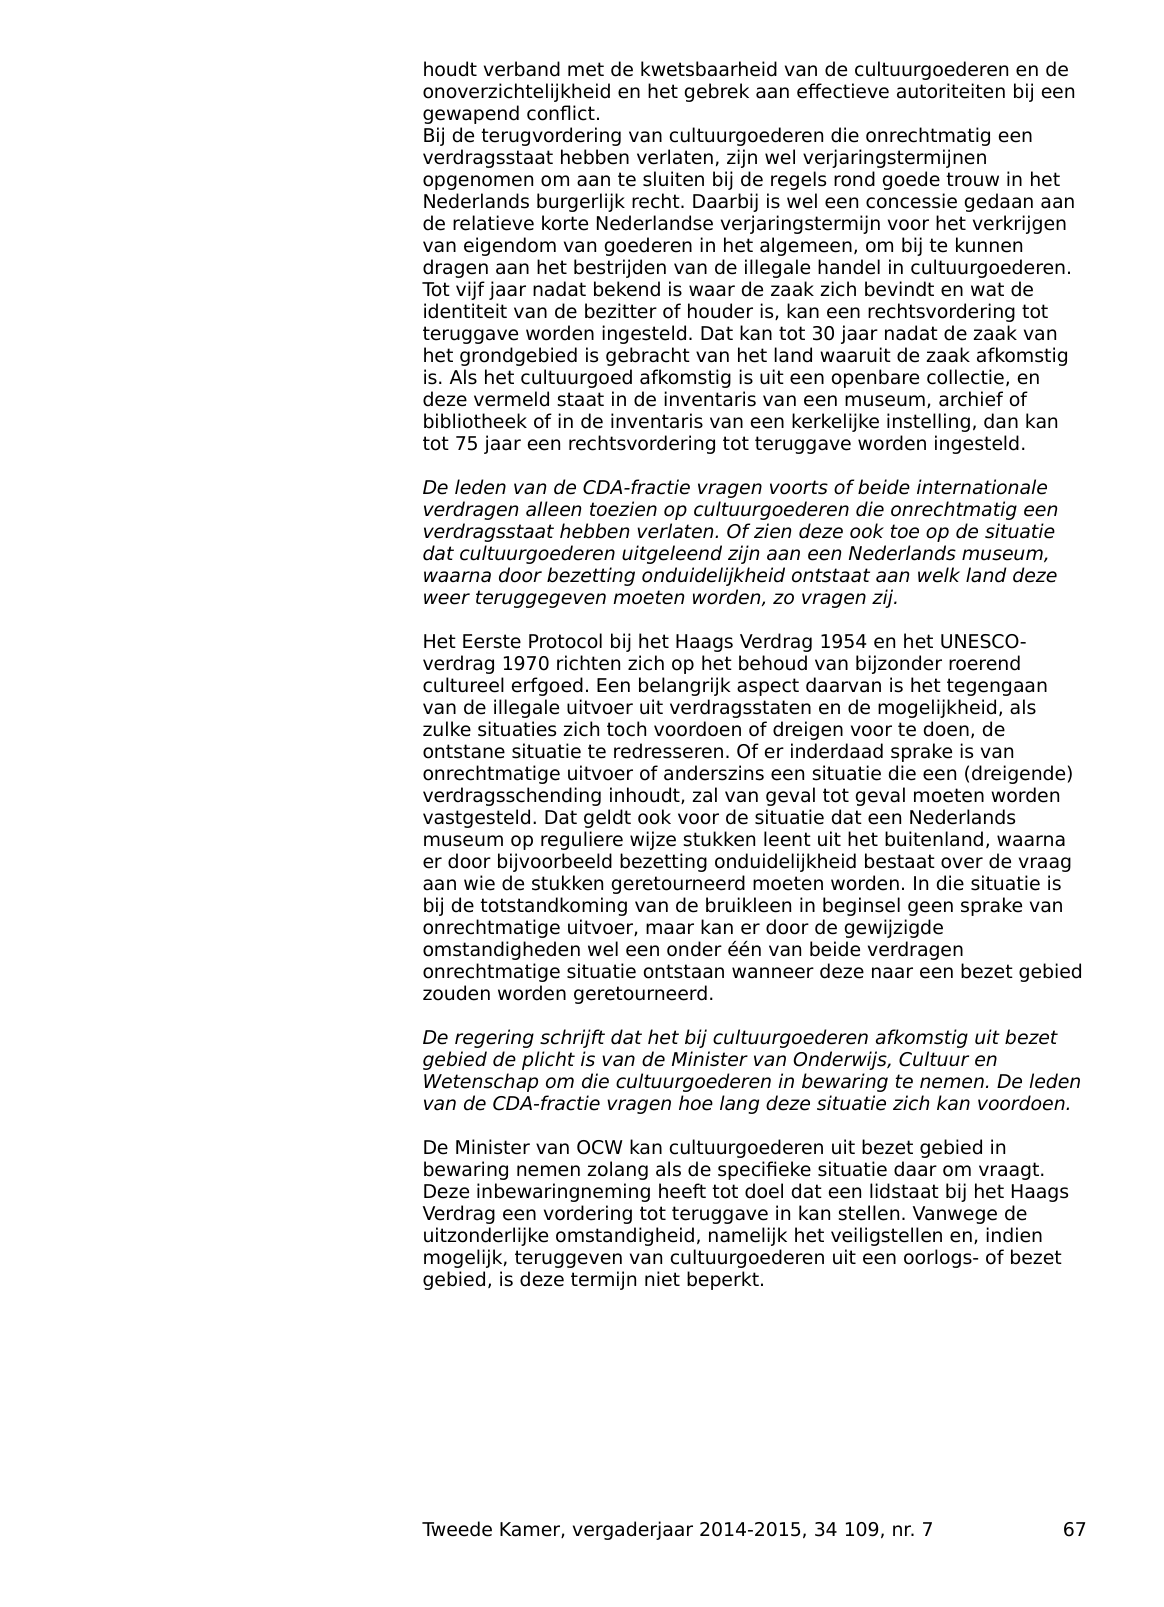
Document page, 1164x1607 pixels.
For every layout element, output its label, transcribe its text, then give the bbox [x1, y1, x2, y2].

text De leden van de CDA-fractie vragen voorts of beide internationale verdragen alleen toezien op cultuurgoederen die onrechtmatig een verdragsstaat hebben verlaten. Of zien deze ook toe op de situatie dat cultuurgoederen uitgeleend zijn aan een Nederlands museum, waarna door bezetting onduidelijkheid ontstaat aan welk land deze weer teruggegeven moeten worden, zo vragen zij. [422, 477, 1087, 609]
text De regering schrijft dat het bij cultuurgoederen afkomstig uit bezet gebied de plicht is van de Minister van Onderwijs, Cultuur en Wetenschap om die cultuurgoederen in bewaring te nemen. De leden van de CDA-fractie vragen hoe lang deze situatie zich kan voordoen. [422, 1027, 1087, 1115]
text houdt verband met de kwetsbaarheid van de cultuurgoederen en de onoverzichtelijkheid en het gebrek aan effectieve autoriteiten bij een gewapend conflict. [422, 59, 1087, 125]
text Bij de terugvordering van cultuurgoederen die onrechtmatig een verdragsstaat hebben verlaten, zijn wel verjaringstermijnen opgenomen om aan te sluiten bij de regels rond goede trouw in het Nederlands burgerlijk recht. Daarbij is wel een concessie gedaan aan de relatieve korte Nederlandse verjaringstermijn voor het verkrijgen van eigendom van goederen in het algemeen, om bij te kunnen dragen aan het bestrijden van de illegale handel in cultuurgoederen. Tot vijf jaar nadat bekend is waar de zaak zich bevindt en wat de identiteit van de bezitter of houder is, kan een rechtsvordering tot teruggave worden ingesteld. Dat kan tot 30 jaar nadat de zaak van het grondgebied is gebracht van het land waaruit de zaak afkomstig is. Als het cultuurgoed afkomstig is uit een openbare collectie, en deze vermeld staat in de inventaris van een museum, archief of bibliotheek of in de inventaris van een kerkelijke instelling, dan kan tot 75 jaar een rechtsvordering tot teruggave worden ingesteld. [422, 125, 1087, 455]
text Het Eerste Protocol bij het Haags Verdrag 1954 en het UNESCO-verdrag 1970 richten zich op het behoud van bijzonder roerend cultureel erfgoed. Een belangrijk aspect daarvan is het tegengaan van de illegale uitvoer uit verdragsstaten en de mogelijkheid, als zulke situaties zich toch voordoen of dreigen voor te doen, de ontstane situatie te redresseren. Of er inderdaad sprake is van onrechtmatige uitvoer of anderszins een situatie die een (dreigende) verdragsschending inhoudt, zal van geval tot geval moeten worden vastgesteld. Dat geldt ook voor de situatie dat een Nederlands museum op reguliere wijze stukken leent uit het buitenland, waarna er door bijvoorbeeld bezetting onduidelijkheid bestaat over de vraag aan wie de stukken geretourneerd moeten worden. In die situatie is bij de totstandkoming van de bruikleen in beginsel geen sprake van onrechtmatige uitvoer, maar kan er door de gewijzigde omstandigheden wel een onder één van beide verdragen onrechtmatige situatie ontstaan wanneer deze naar een bezet gebied zouden worden geretourneerd. [422, 631, 1087, 1004]
text De Minister van OCW kan cultuurgoederen uit bezet gebied in bewaring nemen zolang als de specifieke situatie daar om vraagt. Deze inbewaringneming heeft tot doel dat een lidstaat bij het Haags Verdrag een vordering tot teruggave in kan stellen. Vanwege de uitzonderlijke omstandigheid, namelijk het veiligstellen en, indien mogelijk, teruggeven van cultuurgoederen uit een oorlogs- of bezet gebied, is deze termijn niet beperkt. [422, 1137, 1087, 1291]
